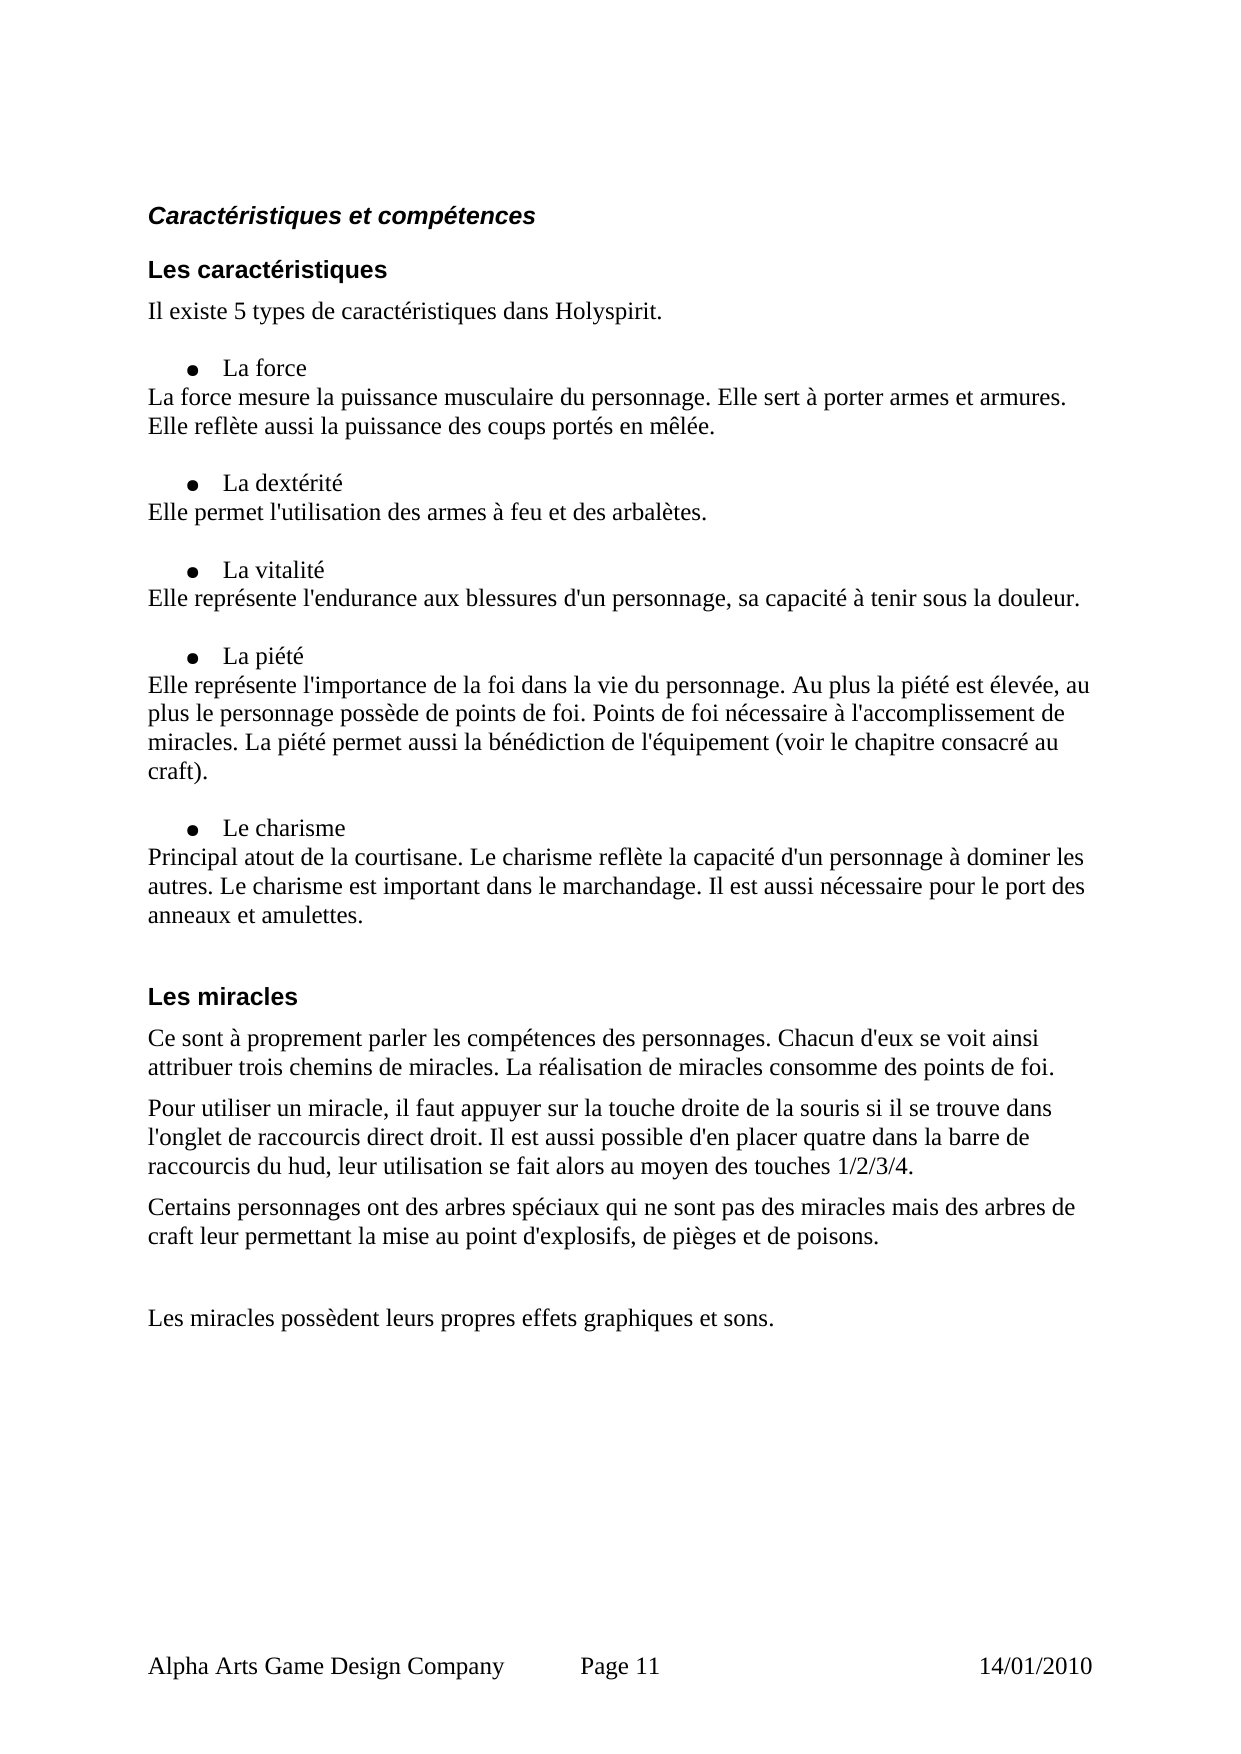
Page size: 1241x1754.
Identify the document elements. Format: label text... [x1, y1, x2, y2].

text Les miracles possèdent leurs propres effets graphiques et sons. [148, 1303, 1092, 1332]
text Il existe 5 types de caractéristiques dans Holyspirit. [148, 296, 1092, 325]
text Pour utiliser un miracle, il faut appuyer sur la touche droite de la souris si il se trouve dans l'onglet de raccourcis direct droit. Il est aussi possible d'en placer quatre dans la barre de raccourcis du hud, leur utilisation se fait alors au moyen des touches 1/2/3/4. [148, 1093, 1092, 1179]
subtitle Les miracles [148, 982, 1092, 1011]
text La force mesure la puissance musculaire du personnage. Elle sert à porter armes et armures. Elle reflète aussi la puissance des coups portés en mêlée. [148, 382, 1092, 440]
text Ce sont à proprement parler les compétences des personnages. Chacun d'eux se voit ainsi attribuer trois chemins de miracles. La réalisation de miracles consomme des points de foi. [148, 1023, 1092, 1081]
text Elle représente l'importance de la foi dans la vie du personnage. Au plus la piété est élevée, au plus le personnage possède de points de foi. Points de foi nécessaire à l'accomplissement de miracles. La piété permet aussi la bénédiction de l'équipement (voir le chapitre consacré au craft). [148, 670, 1092, 785]
subtitle Les caractéristiques [148, 255, 1092, 283]
text Elle représente l'endurance aux blessures d'un personnage, sa capacité à tenir sous la douleur. [148, 583, 1092, 612]
list La piété [185, 641, 1092, 670]
list La vitalité [185, 555, 1092, 583]
list La dextérité [185, 468, 1092, 497]
list La force [185, 353, 1092, 382]
text Principal atout de la courtisane. Le charisme reflète la capacité d'un personnage à dominer les autres. Le charisme est important dans le marchandage. Il est aussi nécessaire pour le port des anneaux et amulettes. [148, 842, 1092, 928]
subtitle Caractéristiques et compétences [148, 201, 1092, 230]
text Elle permet l'utilisation des armes à feu et des arbalètes. [148, 497, 1092, 526]
list Le charisme [185, 813, 1092, 842]
text Certains personnages ont des arbres spéciaux qui ne sont pas des miracles mais des arbres de craft leur permettant la mise au point d'explosifs, de pièges et de poisons. [148, 1192, 1092, 1249]
